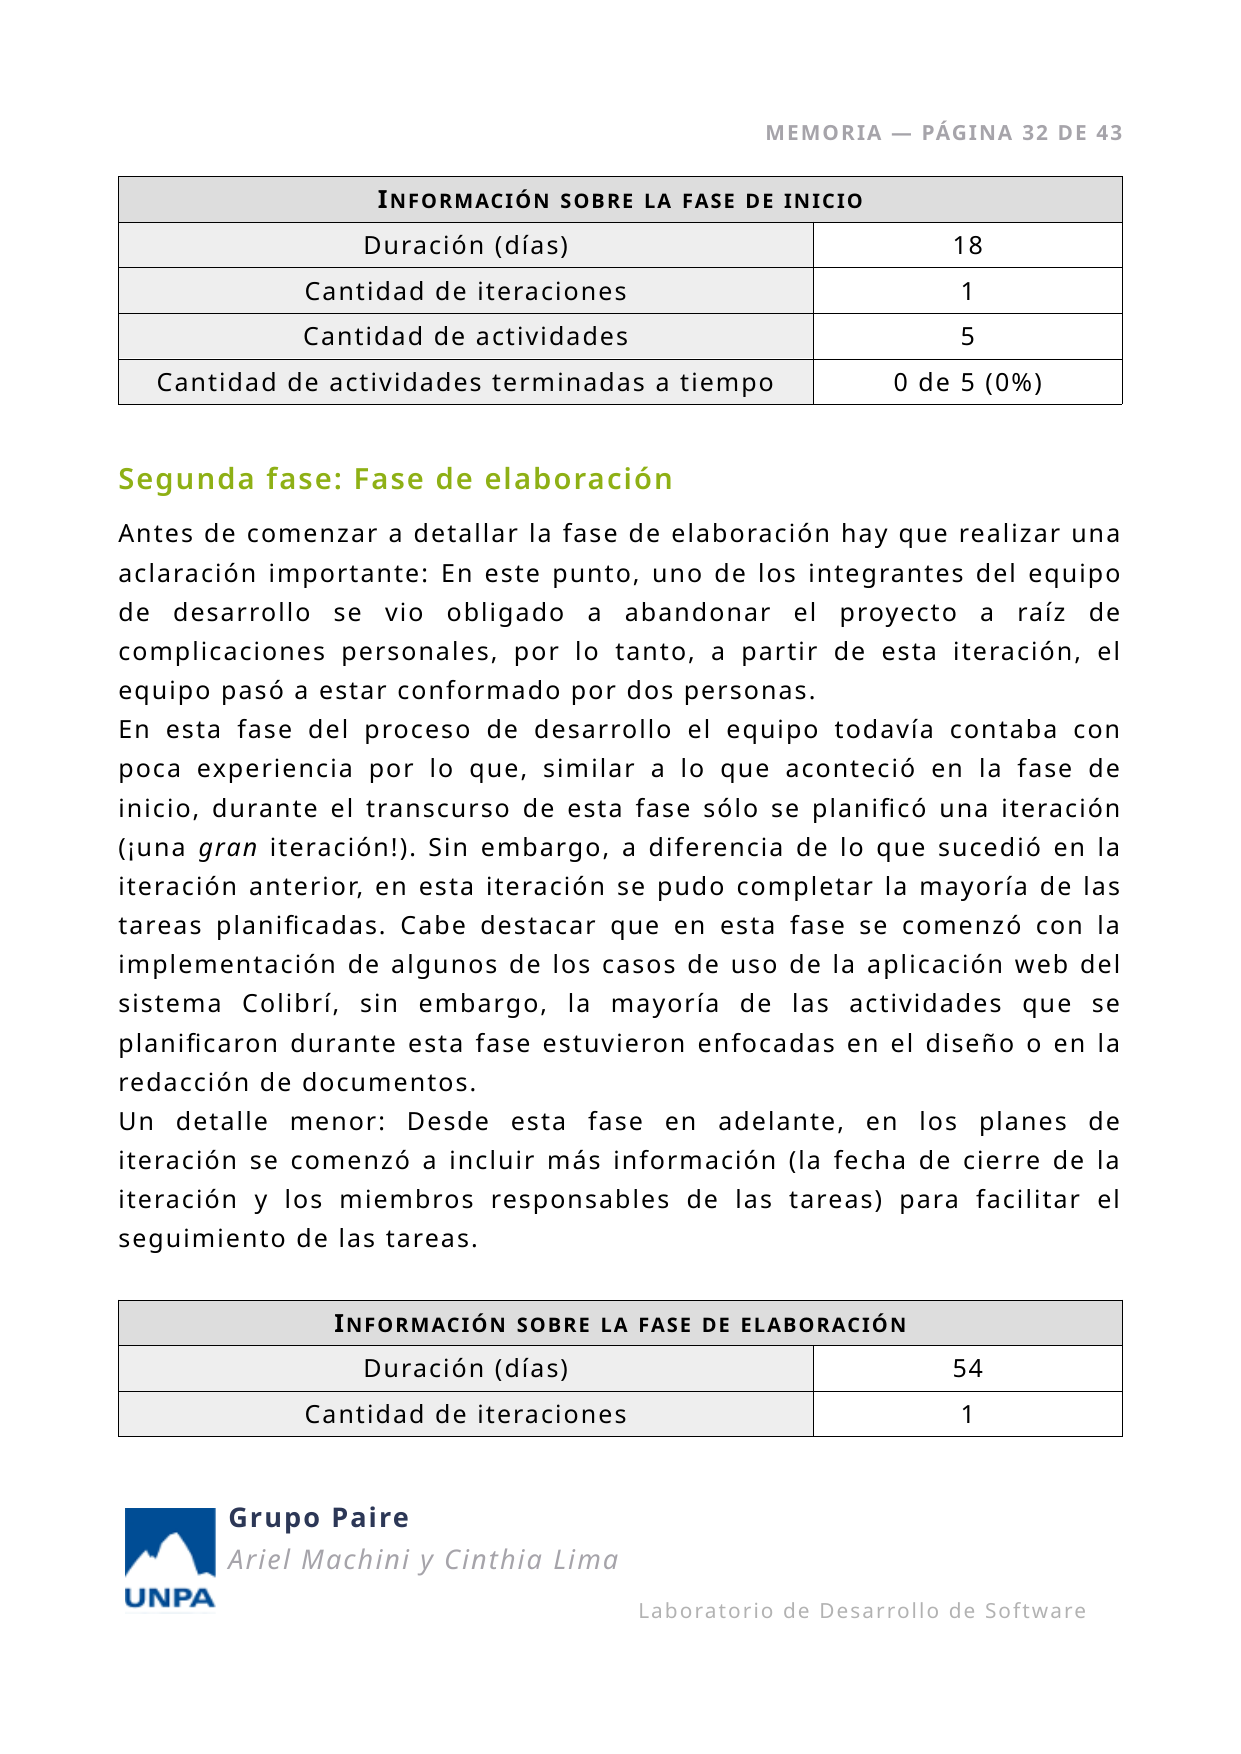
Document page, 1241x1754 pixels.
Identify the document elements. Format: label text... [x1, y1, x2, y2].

table_header Información sobre la fase de elaboración [119, 1301, 1122, 1345]
table_cell Cantidad de iteraciones [119, 268, 813, 313]
text Antes de comenzar a detallar la fase de elaboración hay que realizar una aclaración importante: En este punto, uno de los integrantes del equipo de desarrollo se vio obligado a abandonar el proyecto a raíz de complicaciones personales, por lo tanto, a partir de esta iteración, el equipo pasó a estar conformado por dos personas. [118, 516, 1122, 707]
table_cell Cantidad de actividades [119, 314, 813, 358]
table_cell Duración (días) [119, 223, 813, 267]
picture [125, 1508, 216, 1614]
table_cell 1 [814, 1392, 1122, 1436]
text Un detalle menor: Desde esta fase en adelante, en los planes de iteración se comenzó a incluir más información (la fecha de cierre de la iteración y los miembros responsables de las tareas) para facilitar el seguimiento de las tareas. [118, 1104, 1122, 1255]
table_cell 1 [814, 268, 1122, 313]
table_cell Cantidad de iteraciones [119, 1392, 813, 1436]
table_cell 54 [814, 1346, 1122, 1391]
table_cell 18 [814, 223, 1122, 267]
table_cell Duración (días) [119, 1346, 813, 1391]
table_cell 5 [814, 314, 1122, 358]
table_cell 0 de 5 (0%) [814, 360, 1122, 404]
table_cell Cantidad de actividades terminadas a tiempo [119, 360, 813, 404]
subtitle Segunda fase: Fase de elaboración [118, 458, 1122, 498]
text En esta fase del proceso de desarrollo el equipo todavía contaba con poca experiencia por lo que, similar a lo que aconteció en la fase de inicio, durante el transcurso de esta fase sólo se planificó una iteración (¡una gran iteración!). Sin embargo, a diferencia de lo que sucedió en la iteración anterior, en esta iteración se pudo completar la mayoría de las tareas planificadas. Cabe destacar que en esta fase se comenzó con la implementación de algunos de los casos de uso de la aplicación web del sistema Colibrí, sin embargo, la mayoría de las actividades que se planificaron durante esta fase estuvieron enfocadas en el diseño o en la redacción de documentos. [118, 712, 1122, 1098]
table_header Información sobre la fase de inicio [119, 177, 1122, 222]
